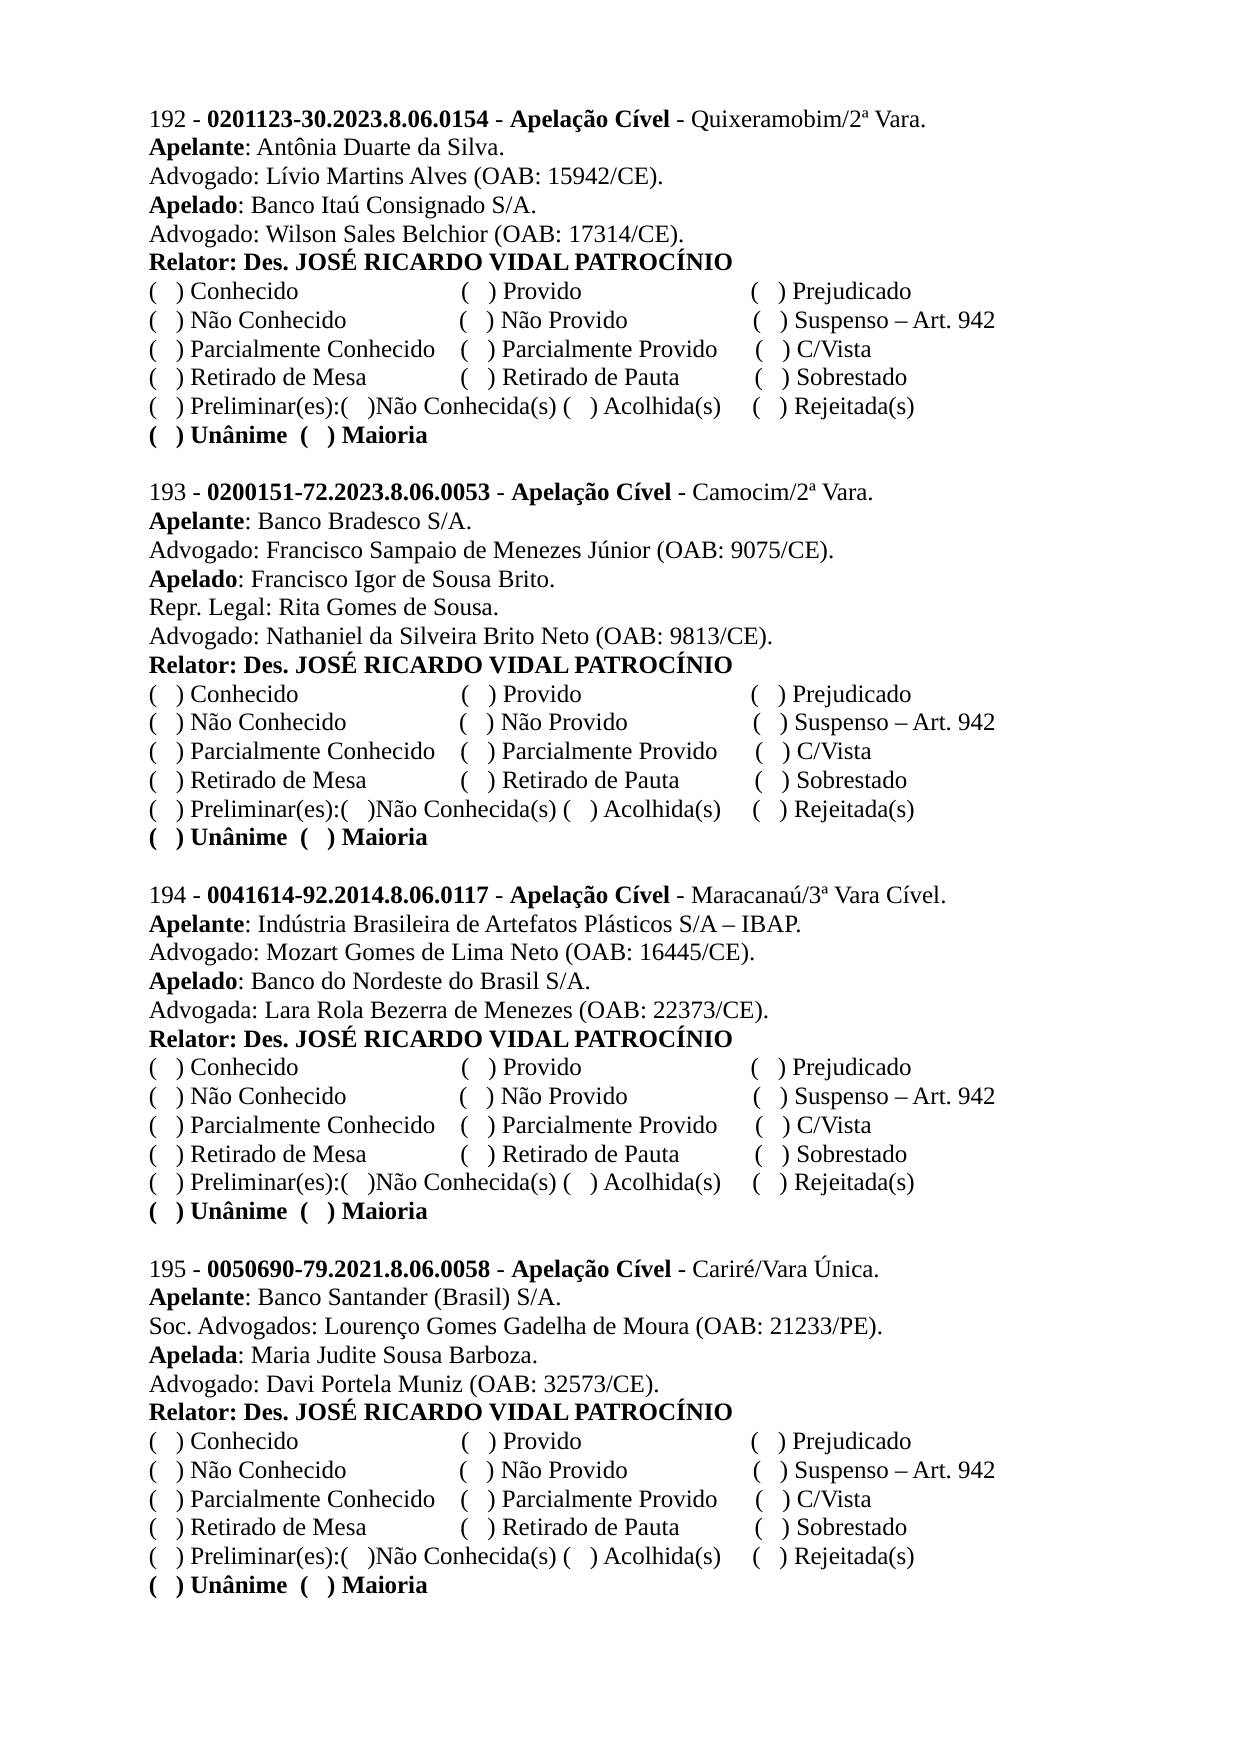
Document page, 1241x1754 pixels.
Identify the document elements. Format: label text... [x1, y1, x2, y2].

text ( ) Parcialmente Conhecido ( ) Parcialmente Provido ( ) C/Vista [148, 1484, 1158, 1512]
text ( ) Conhecido ( ) Provido ( ) Prejudicado [148, 276, 1141, 305]
text Advogado: Francisco Sampaio de Menezes Júnior (OAB: 9075/CE). [148, 535, 1141, 564]
text Advogado: Wilson Sales Belchior (OAB: 17314/CE). [148, 219, 1141, 247]
text ( ) Preliminar(es):( )Não Conhecida(s) ( ) Acolhida(s) ( ) Rejeitada(s) [148, 1167, 1158, 1196]
text ( ) Preliminar(es):( )Não Conhecida(s) ( ) Acolhida(s) ( ) Rejeitada(s) [148, 391, 1158, 420]
text 194 - 0041614-92.2014.8.06.0117 - Apelação Cível - Maracanaú/3ª Vara Cível. [148, 880, 1141, 909]
text ( ) Conhecido ( ) Provido ( ) Prejudicado [148, 679, 1141, 707]
text Advogado: Lívio Martins Alves (OAB: 15942/CE). [148, 161, 1141, 190]
text 195 - 0050690-79.2021.8.06.0058 - Apelação Cível - Cariré/Vara Única. [148, 1254, 1141, 1282]
text Apelante: Antônia Duarte da Silva. [148, 132, 1141, 161]
text Apelada: Maria Judite Sousa Barboza. [148, 1340, 1141, 1369]
text ( ) Preliminar(es):( )Não Conhecida(s) ( ) Acolhida(s) ( ) Rejeitada(s) [148, 794, 1158, 822]
text ( ) Preliminar(es):( )Não Conhecida(s) ( ) Acolhida(s) ( ) Rejeitada(s) [148, 1541, 1158, 1570]
text ( ) Não Conhecido ( ) Não Provido ( ) Suspenso – Art. 942 [148, 305, 1158, 334]
text ( ) Unânime ( ) Maioria [148, 420, 1158, 449]
text Relator: Des. JOSÉ RICARDO VIDAL PATROCÍNIO [148, 650, 1141, 679]
text ( ) Conhecido ( ) Provido ( ) Prejudicado [148, 1426, 1141, 1455]
text ( ) Unânime ( ) Maioria [148, 1196, 1158, 1225]
text ( ) Não Conhecido ( ) Não Provido ( ) Suspenso – Art. 942 [148, 1455, 1158, 1484]
text Soc. Advogados: Lourenço Gomes Gadelha de Moura (OAB: 21233/PE). [148, 1311, 1141, 1340]
text Advogado: Nathaniel da Silveira Brito Neto (OAB: 9813/CE). [148, 621, 1141, 650]
text Advogada: Lara Rola Bezerra de Menezes (OAB: 22373/CE). [148, 995, 1141, 1024]
text 192 - 0201123-30.2023.8.06.0154 - Apelação Cível - Quixeramobim/2ª Vara. [148, 104, 1141, 132]
text Relator: Des. JOSÉ RICARDO VIDAL PATROCÍNIO [148, 1397, 1141, 1426]
text Advogado: Mozart Gomes de Lima Neto (OAB: 16445/CE). [148, 937, 1141, 966]
text ( ) Conhecido ( ) Provido ( ) Prejudicado [148, 1052, 1141, 1081]
text Relator: Des. JOSÉ RICARDO VIDAL PATROCÍNIO [148, 247, 1141, 276]
text ( ) Retirado de Mesa ( ) Retirado de Pauta ( ) Sobrestado [148, 765, 1158, 794]
text ( ) Unânime ( ) Maioria [148, 822, 1158, 851]
text ( ) Parcialmente Conhecido ( ) Parcialmente Provido ( ) C/Vista [148, 334, 1158, 362]
text ( ) Parcialmente Conhecido ( ) Parcialmente Provido ( ) C/Vista [148, 1110, 1158, 1139]
text Apelante: Banco Santander (Brasil) S/A. [148, 1282, 1141, 1311]
text Relator: Des. JOSÉ RICARDO VIDAL PATROCÍNIO [148, 1024, 1141, 1052]
text ( ) Não Conhecido ( ) Não Provido ( ) Suspenso – Art. 942 [148, 707, 1158, 736]
text Advogado: Davi Portela Muniz (OAB: 32573/CE). [148, 1369, 1141, 1397]
text Apelado: Banco Itaú Consignado S/A. [148, 190, 1141, 219]
text 193 - 0200151-72.2023.8.06.0053 - Apelação Cível - Camocim/2ª Vara. [148, 477, 1141, 506]
text ( ) Não Conhecido ( ) Não Provido ( ) Suspenso – Art. 942 [148, 1081, 1158, 1110]
text ( ) Retirado de Mesa ( ) Retirado de Pauta ( ) Sobrestado [148, 362, 1158, 391]
text Repr. Legal: Rita Gomes de Sousa. [148, 592, 1141, 621]
text Apelante: Banco Bradesco S/A. [148, 506, 1141, 535]
text ( ) Retirado de Mesa ( ) Retirado de Pauta ( ) Sobrestado [148, 1512, 1158, 1541]
text ( ) Unânime ( ) Maioria [148, 1570, 1158, 1599]
text Apelado: Banco do Nordeste do Brasil S/A. [148, 966, 1141, 995]
text Apelante: Indústria Brasileira de Artefatos Plásticos S/A – IBAP. [148, 909, 1141, 937]
text Apelado: Francisco Igor de Sousa Brito. [148, 564, 1141, 592]
text ( ) Retirado de Mesa ( ) Retirado de Pauta ( ) Sobrestado [148, 1139, 1158, 1167]
text ( ) Parcialmente Conhecido ( ) Parcialmente Provido ( ) C/Vista [148, 736, 1158, 765]
